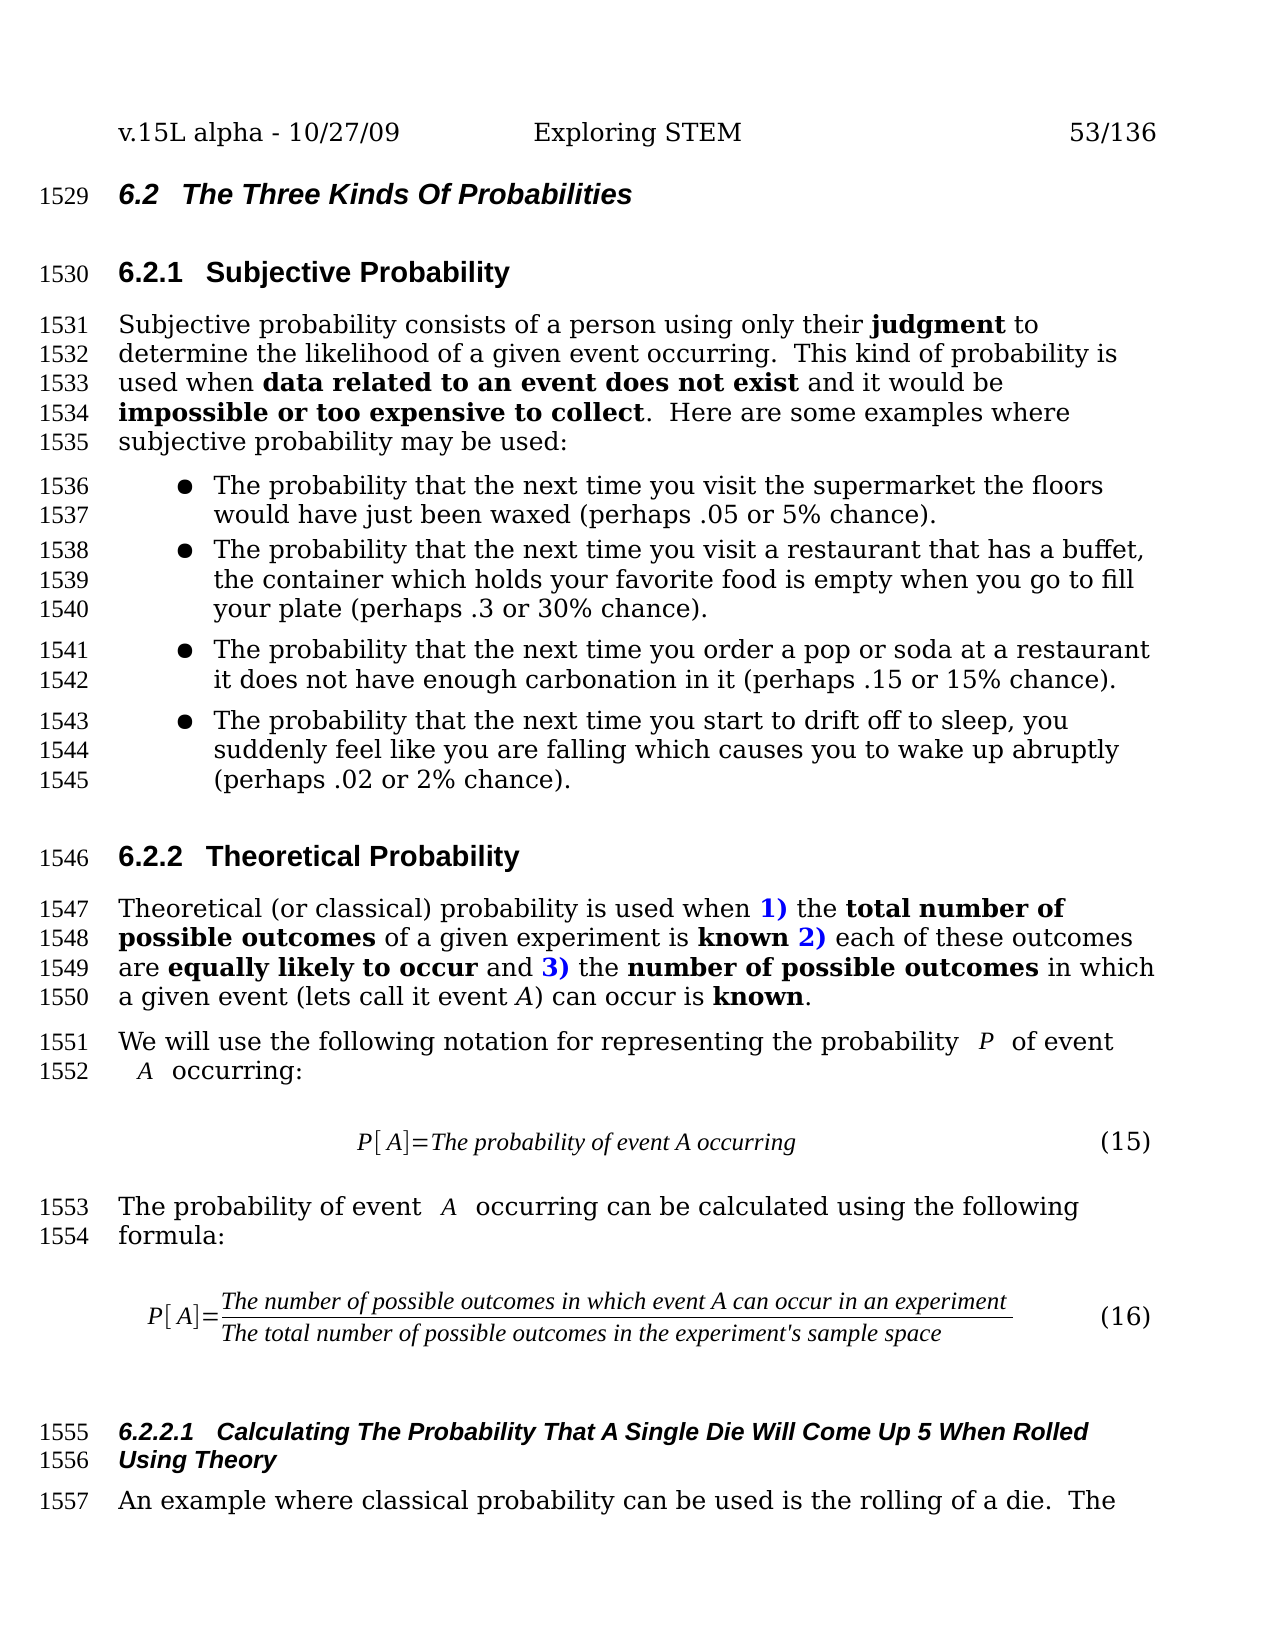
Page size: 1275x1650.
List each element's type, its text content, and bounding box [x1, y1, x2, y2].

list The probability that the next time you start to drift off to sleep, you suddenly feel like you are falling which causes you to wake up abruptly (perhaps .02 or 2% chance). [175, 706, 1157, 794]
list The probability that the next time you order a pop or soda at a restaurant it does not have enough carbonation in it (perhaps .15 or 15% chance). [175, 636, 1157, 694]
subtitle Subjective Probability [118, 255, 1157, 289]
text Theoretical (or classical) probability is used when 1) the total number of possible outcomes of a given experiment is known 2) each of these outcomes are equally likely to occur and 3) the number of possible outcomes in which a given event (lets call it event A) can occur is known. [118, 894, 1157, 1011]
list The probability that the next time you visit the supermarket the floors would have just been waxed (perhaps .05 or 5% chance). [175, 471, 1157, 529]
text We will use the following notation for representing the probabilityof eventoccurring: [118, 1026, 1157, 1086]
text The probability of eventoccurring can be calculated using the following formula: [118, 1192, 1157, 1251]
subtitle The Three Kinds Of Probabilities [118, 177, 1157, 210]
table_header [118, 1280, 1041, 1354]
list The probability that the next time you visit a restaurant that has a buffet, the container which holds your favorite food is empty when you go to fill your plate (perhaps .3 or 30% chance). [175, 536, 1157, 623]
text Subjective probability consists of a person using only their judgment to determine the likelihood of a given event occurring. This kind of probability is used when data related to an event does not exist and it would be impossible or too expensive to collect. Here are some examples where subjective probability may be used: [118, 310, 1157, 456]
text An example where classical probability can be used is the rolling of a die. The [118, 1486, 1157, 1515]
subtitle Theoretical Probability [118, 839, 1157, 873]
table_header (15) [1041, 1121, 1157, 1162]
table_header (16) [1041, 1280, 1157, 1354]
table_header [118, 1121, 1041, 1162]
subtitle Calculating The Probability That A Single Die Will Come Up 5 When Rolled Using Theory [118, 1417, 1157, 1474]
